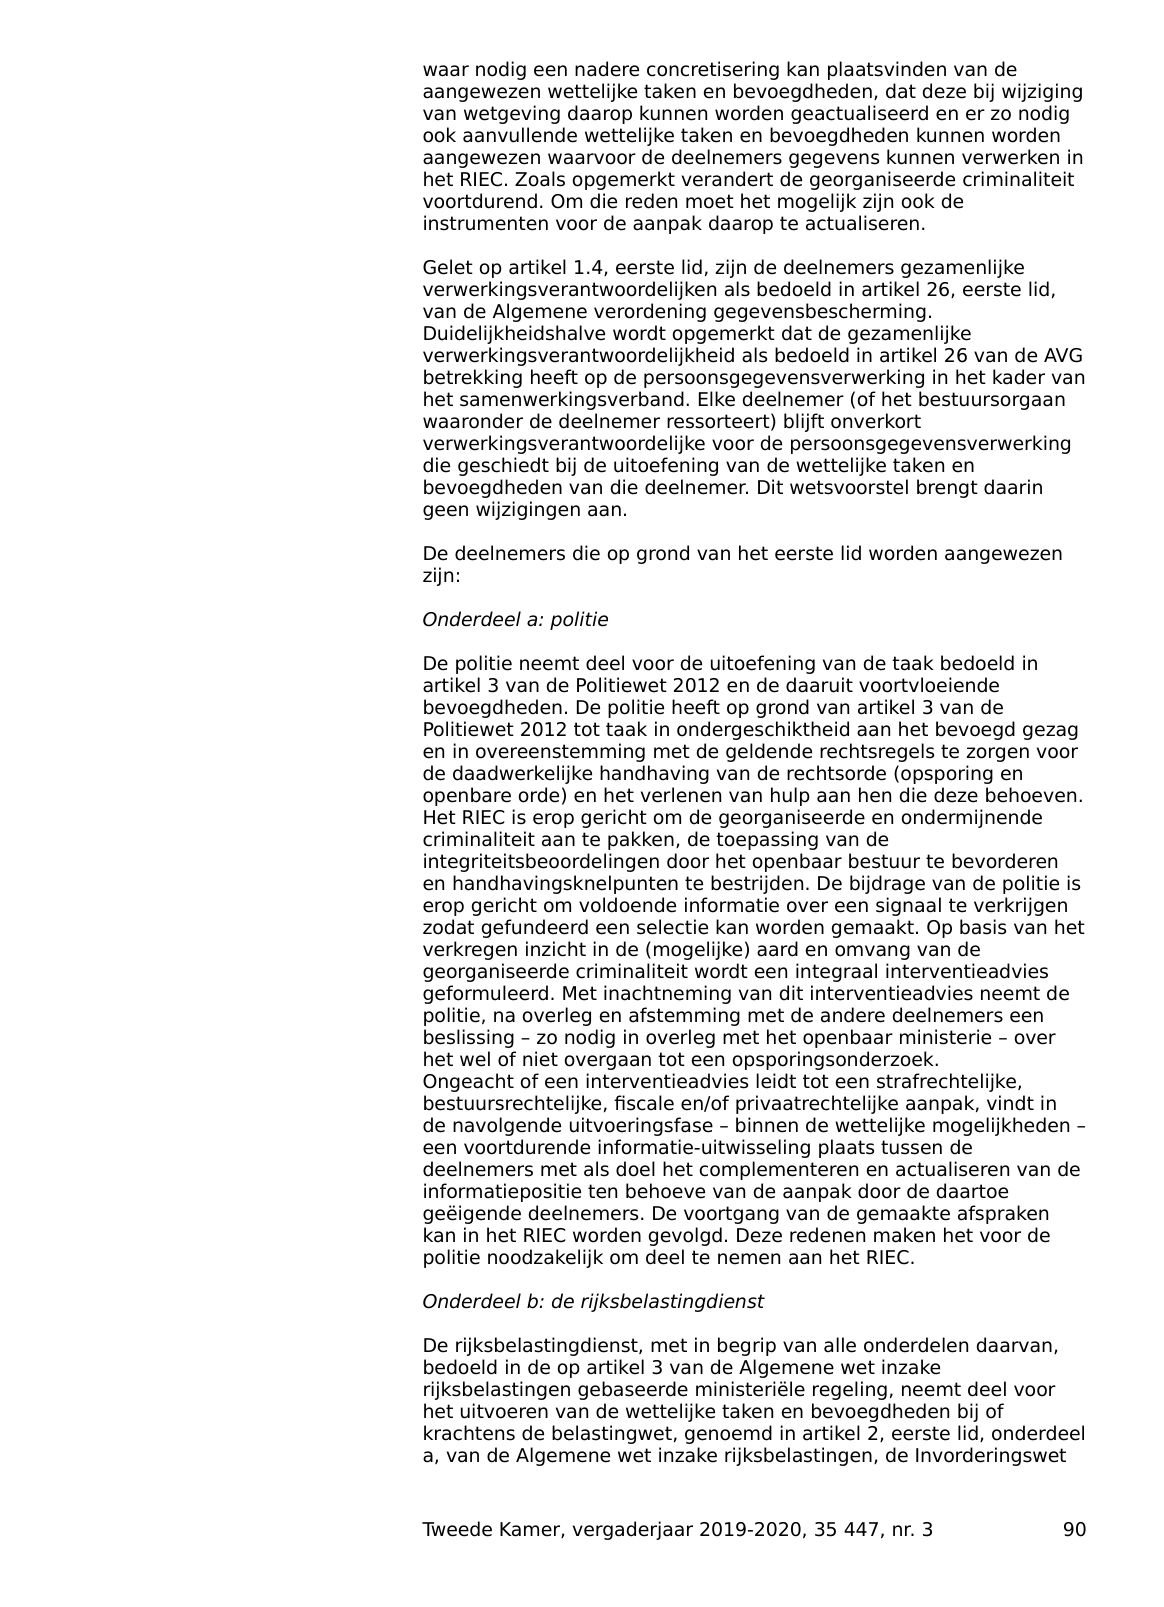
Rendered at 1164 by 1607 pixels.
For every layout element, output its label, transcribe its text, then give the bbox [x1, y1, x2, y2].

text De politie neemt deel voor de uitoefening van de taak bedoeld in artikel 3 van de Politiewet 2012 en de daaruit voortvloeiende bevoegdheden. De politie heeft op grond van artikel 3 van de Politiewet 2012 tot taak in ondergeschiktheid aan het bevoegd gezag en in overeenstemming met de geldende rechtsregels te zorgen voor de daadwerkelijke handhaving van de rechtsorde (opsporing en openbare orde) en het verlenen van hulp aan hen die deze behoeven. [422, 653, 1087, 807]
text Het RIEC is erop gericht om de georganiseerde en ondermijnende criminaliteit aan te pakken, de toepassing van de integriteitsbeoordelingen door het openbaar bestuur te bevorderen en handhavingsknelpunten te bestrijden. De bijdrage van de politie is erop gericht om voldoende informatie over een signaal te verkrijgen zodat gefundeerd een selectie kan worden gemaakt. Op basis van het verkregen inzicht in de (mogelijke) aard en omvang van de georganiseerde criminaliteit wordt een integraal interventieadvies geformuleerd. Met inachtneming van dit interventieadvies neemt de politie, na overleg en afstemming met de andere deelnemers een beslissing – zo nodig in overleg met het openbaar ministerie – over het wel of niet overgaan tot een opsporingsonderzoek. [422, 807, 1087, 1071]
text waar nodig een nadere concretisering kan plaatsvinden van de aangewezen wettelijke taken en bevoegdheden, dat deze bij wijziging van wetgeving daarop kunnen worden geactualiseerd en er zo nodig ook aanvullende wettelijke taken en bevoegdheden kunnen worden aangewezen waarvoor de deelnemers gegevens kunnen verwerken in het RIEC. Zoals opgemerkt verandert de georganiseerde criminaliteit voortdurend. Om die reden moet het mogelijk zijn ook de instrumenten voor de aanpak daarop te actualiseren. [422, 59, 1087, 235]
text Gelet op artikel 1.4, eerste lid, zijn de deelnemers gezamenlijke verwerkingsverantwoordelijken als bedoeld in artikel 26, eerste lid, van de Algemene verordening gegevensbescherming. Duidelijkheidshalve wordt opgemerkt dat de gezamenlijke verwerkingsverantwoordelijkheid als bedoeld in artikel 26 van de AVG betrekking heeft op de persoonsgegevensverwerking in het kader van het samenwerkingsverband. Elke deelnemer (of het bestuursorgaan waaronder de deelnemer ressorteert) blijft onverkort verwerkingsverantwoordelijke voor de persoonsgegevensverwerking die geschiedt bij de uitoefening van de wettelijke taken en bevoegdheden van die deelnemer. Dit wetsvoorstel brengt daarin geen wijzigingen aan. [422, 257, 1087, 521]
text Ongeacht of een interventieadvies leidt tot een strafrechtelijke, bestuursrechtelijke, fiscale en/of privaatrechtelijke aanpak, vindt in de navolgende uitvoeringsfase – binnen de wettelijke mogelijkheden – een voortdurende informatie-uitwisseling plaats tussen de deelnemers met als doel het complementeren en actualiseren van de informatiepositie ten behoeve van de aanpak door de daartoe geëigende deelnemers. De voortgang van de gemaakte afspraken kan in het RIEC worden gevolgd. Deze redenen maken het voor de politie noodzakelijk om deel te nemen aan het RIEC. [422, 1071, 1087, 1269]
text De deelnemers die op grond van het eerste lid worden aangewezen zijn: [422, 543, 1087, 587]
subtitle Onderdeel b: de rijksbelastingdienst [422, 1291, 1087, 1313]
text De rijksbelastingdienst, met in begrip van alle onderdelen daarvan, bedoeld in de op artikel 3 van de Algemene wet inzake rijksbelastingen gebaseerde ministeriële regeling, neemt deel voor het uitvoeren van de wettelijke taken en bevoegdheden bij of krachtens de belastingwet, genoemd in artikel 2, eerste lid, onderdeel a, van de Algemene wet inzake rijksbelastingen, de Invorderingswet [422, 1335, 1087, 1467]
subtitle Onderdeel a: politie [422, 609, 1087, 631]
